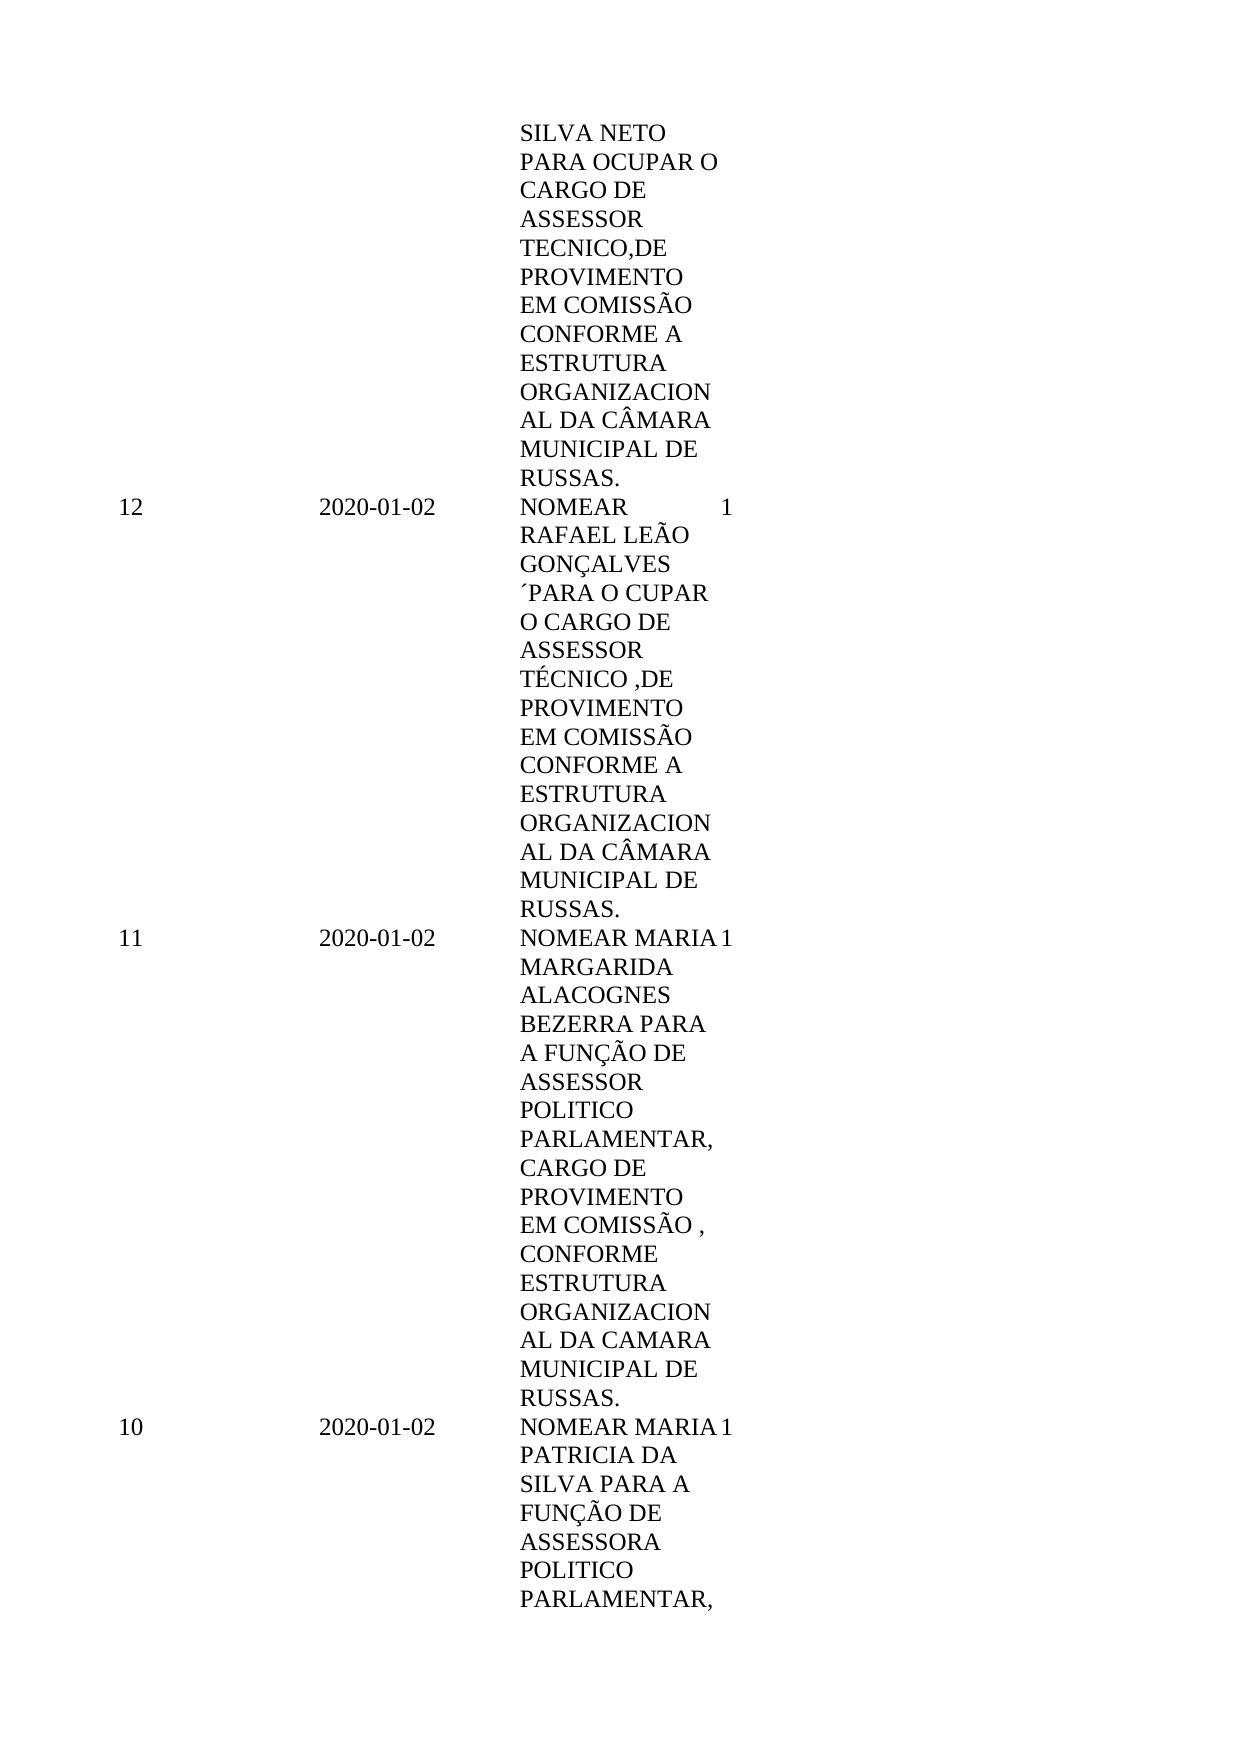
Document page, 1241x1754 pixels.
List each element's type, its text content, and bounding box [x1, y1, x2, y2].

table_cell 12 [118, 492, 319, 923]
table_cell 1 [720, 1412, 921, 1613]
table_cell NOMEAR MARIA MARGARIDA ALACOGNES BEZERRA PARA A FUNÇÃO DE ASSESSOR POLITICO PARLAMENTAR, CARGO DE PROVIMENTO EM COMISSÃO , CONFORME ESTRUTURA ORGANIZACIONAL DA CAMARA MUNICIPAL DE RUSSAS. [520, 923, 720, 1412]
table_cell [921, 923, 1122, 1412]
table_cell [118, 118, 319, 492]
table_cell [921, 118, 1122, 492]
table_cell NOMEAR MARIA PATRICIA DA SILVA PARA A FUNÇÃO DE ASSESSORA POLITICO PARLAMENTAR, [520, 1412, 720, 1613]
table_cell 1 [720, 492, 921, 923]
table_cell 2020-01-02 [319, 492, 519, 923]
table_cell 2020-01-02 [319, 1412, 519, 1613]
table_cell 2020-01-02 [319, 923, 519, 1412]
table_cell NOMEAR RAFAEL LEÃO GONÇALVES ´PARA O CUPAR O CARGO DE ASSESSOR TÉCNICO ,DE PROVIMENTO EM COMISSÃO CONFORME A ESTRUTURA ORGANIZACIONAL DA CÂMARA MUNICIPAL DE RUSSAS. [520, 492, 720, 923]
table_cell [921, 492, 1122, 923]
table_cell 11 [118, 923, 319, 1412]
table_cell [921, 1412, 1122, 1613]
table_cell SILVA NETO PARA OCUPAR O CARGO DE ASSESSOR TECNICO,DE PROVIMENTO EM COMISSÃO CONFORME A ESTRUTURA ORGANIZACIONAL DA CÂMARA MUNICIPAL DE RUSSAS. [520, 118, 720, 492]
table_cell [319, 118, 519, 492]
table_cell 10 [118, 1412, 319, 1613]
table_cell 1 [720, 923, 921, 1412]
table_cell [720, 118, 921, 492]
